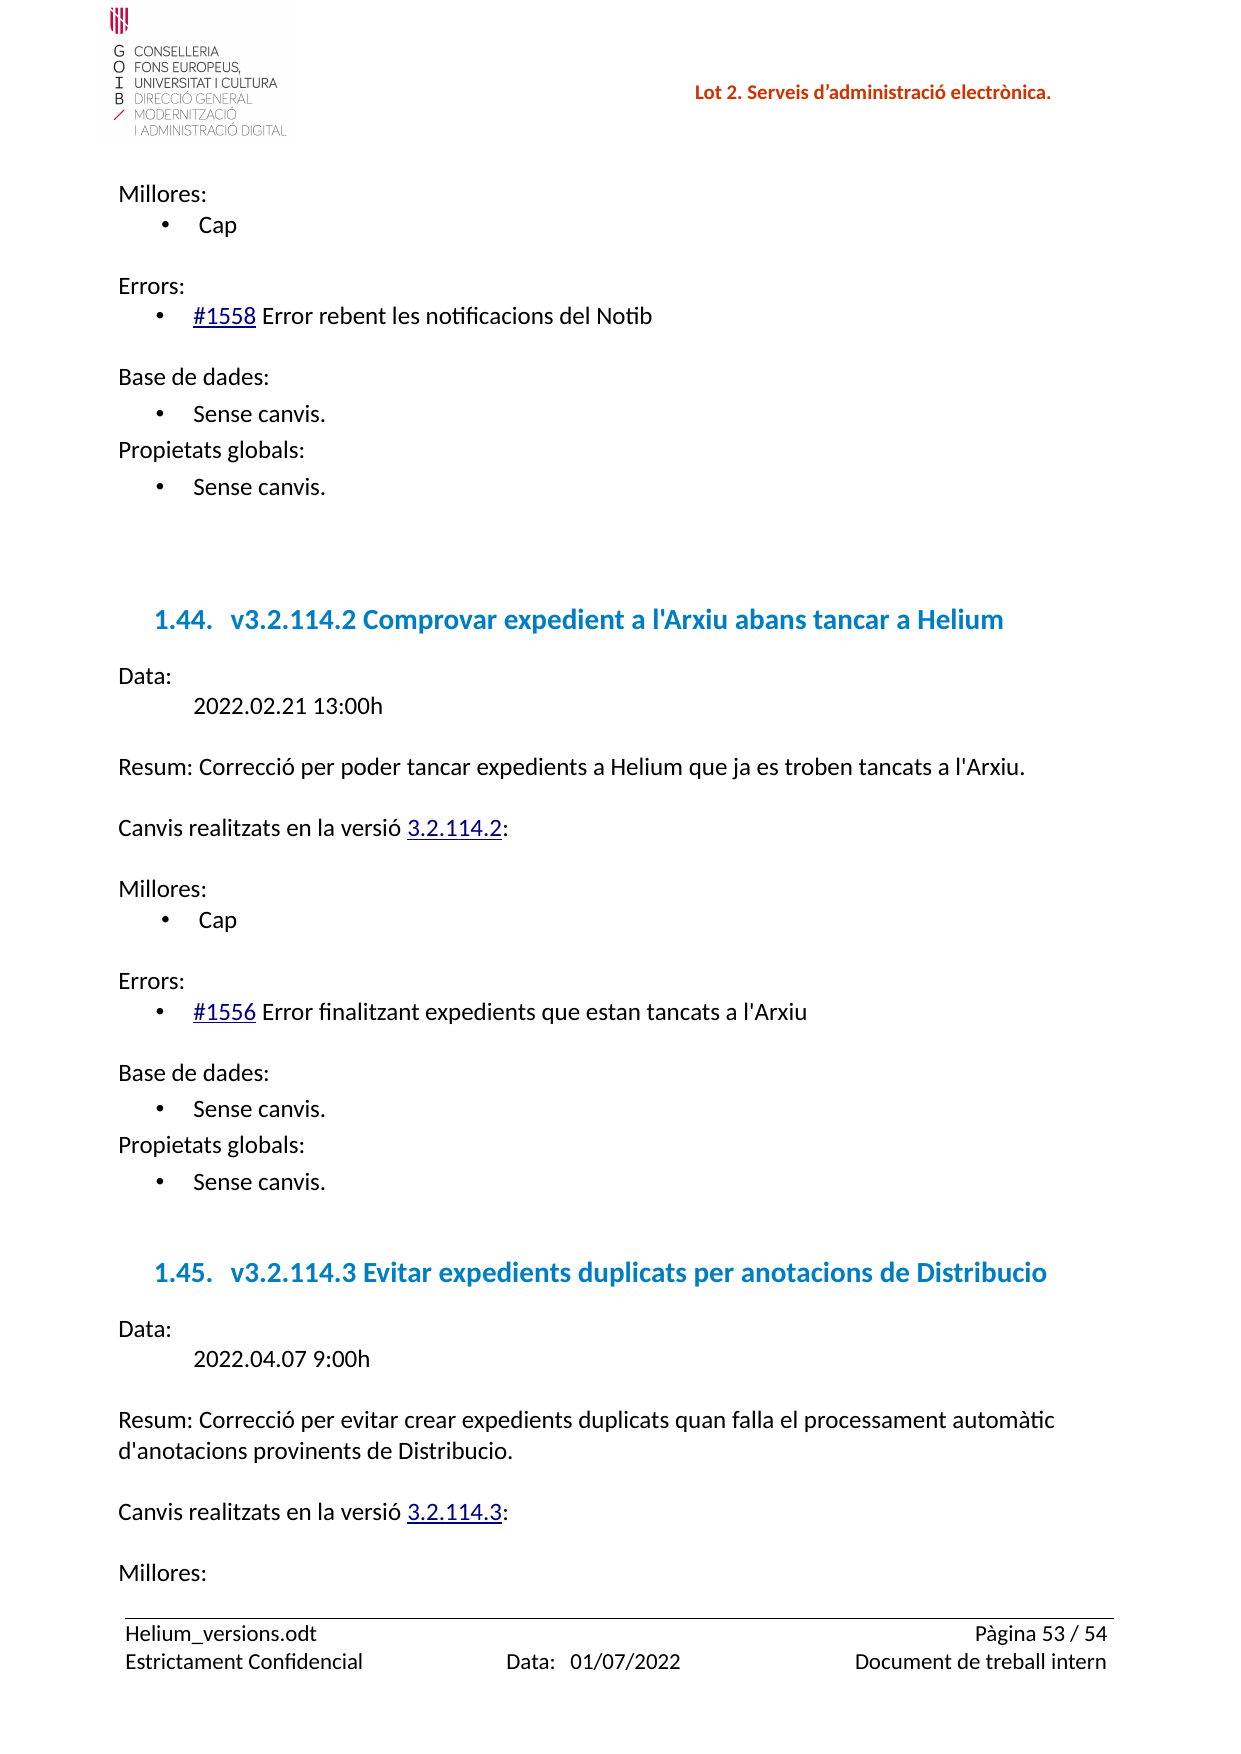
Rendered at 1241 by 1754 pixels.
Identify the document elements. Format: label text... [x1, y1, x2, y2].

list Sense canvis. [156, 398, 1122, 428]
text Resum: Correcció per evitar crear expedients duplicats quan falla el processament automàtic d'anotacions provinents de Distribucio. [118, 1404, 1122, 1466]
text 2022.02.21 13:00h [118, 691, 1122, 721]
text Errors: [118, 270, 1122, 300]
text Millores: [118, 874, 1122, 904]
list Sense canvis. [156, 1093, 1122, 1124]
list Sense canvis. [156, 471, 1122, 501]
list #1558 Error rebent les notificacions del Notib [156, 300, 1122, 331]
subtitle v3.2.114.2 Comprovar expedient a l'Arxiu abans tancar a Helium [153, 601, 1122, 636]
list Sense canvis. [156, 1166, 1122, 1197]
list Cap [161, 209, 1122, 239]
list Cap [161, 904, 1122, 935]
subtitle v3.2.114.3 Evitar expedients duplicats per anotacions de Distribucio [153, 1254, 1122, 1289]
text Data: [118, 1313, 1122, 1343]
text Data: [118, 660, 1122, 691]
text Canvis realitzats en la versió 3.2.114.2: [118, 813, 1122, 843]
text Errors: [118, 965, 1122, 996]
text Base de dades: [118, 1057, 1122, 1087]
text Canvis realitzats en la versió 3.2.114.3: [118, 1496, 1122, 1527]
list #1556 Error finalitzant expedients que estan tancats a l'Arxiu [156, 996, 1122, 1026]
text Propietats globals: [118, 434, 1122, 465]
text Millores: [118, 1557, 1122, 1588]
text Millores: [118, 178, 1122, 209]
picture [100, 0, 297, 144]
text Resum: Correcció per poder tancar expedients a Helium que ja es troben tancats a l'Arxiu. [118, 752, 1122, 782]
text Base de dades: [118, 361, 1122, 392]
text 2022.04.07 9:00h [118, 1343, 1122, 1374]
text Propietats globals: [118, 1130, 1122, 1160]
